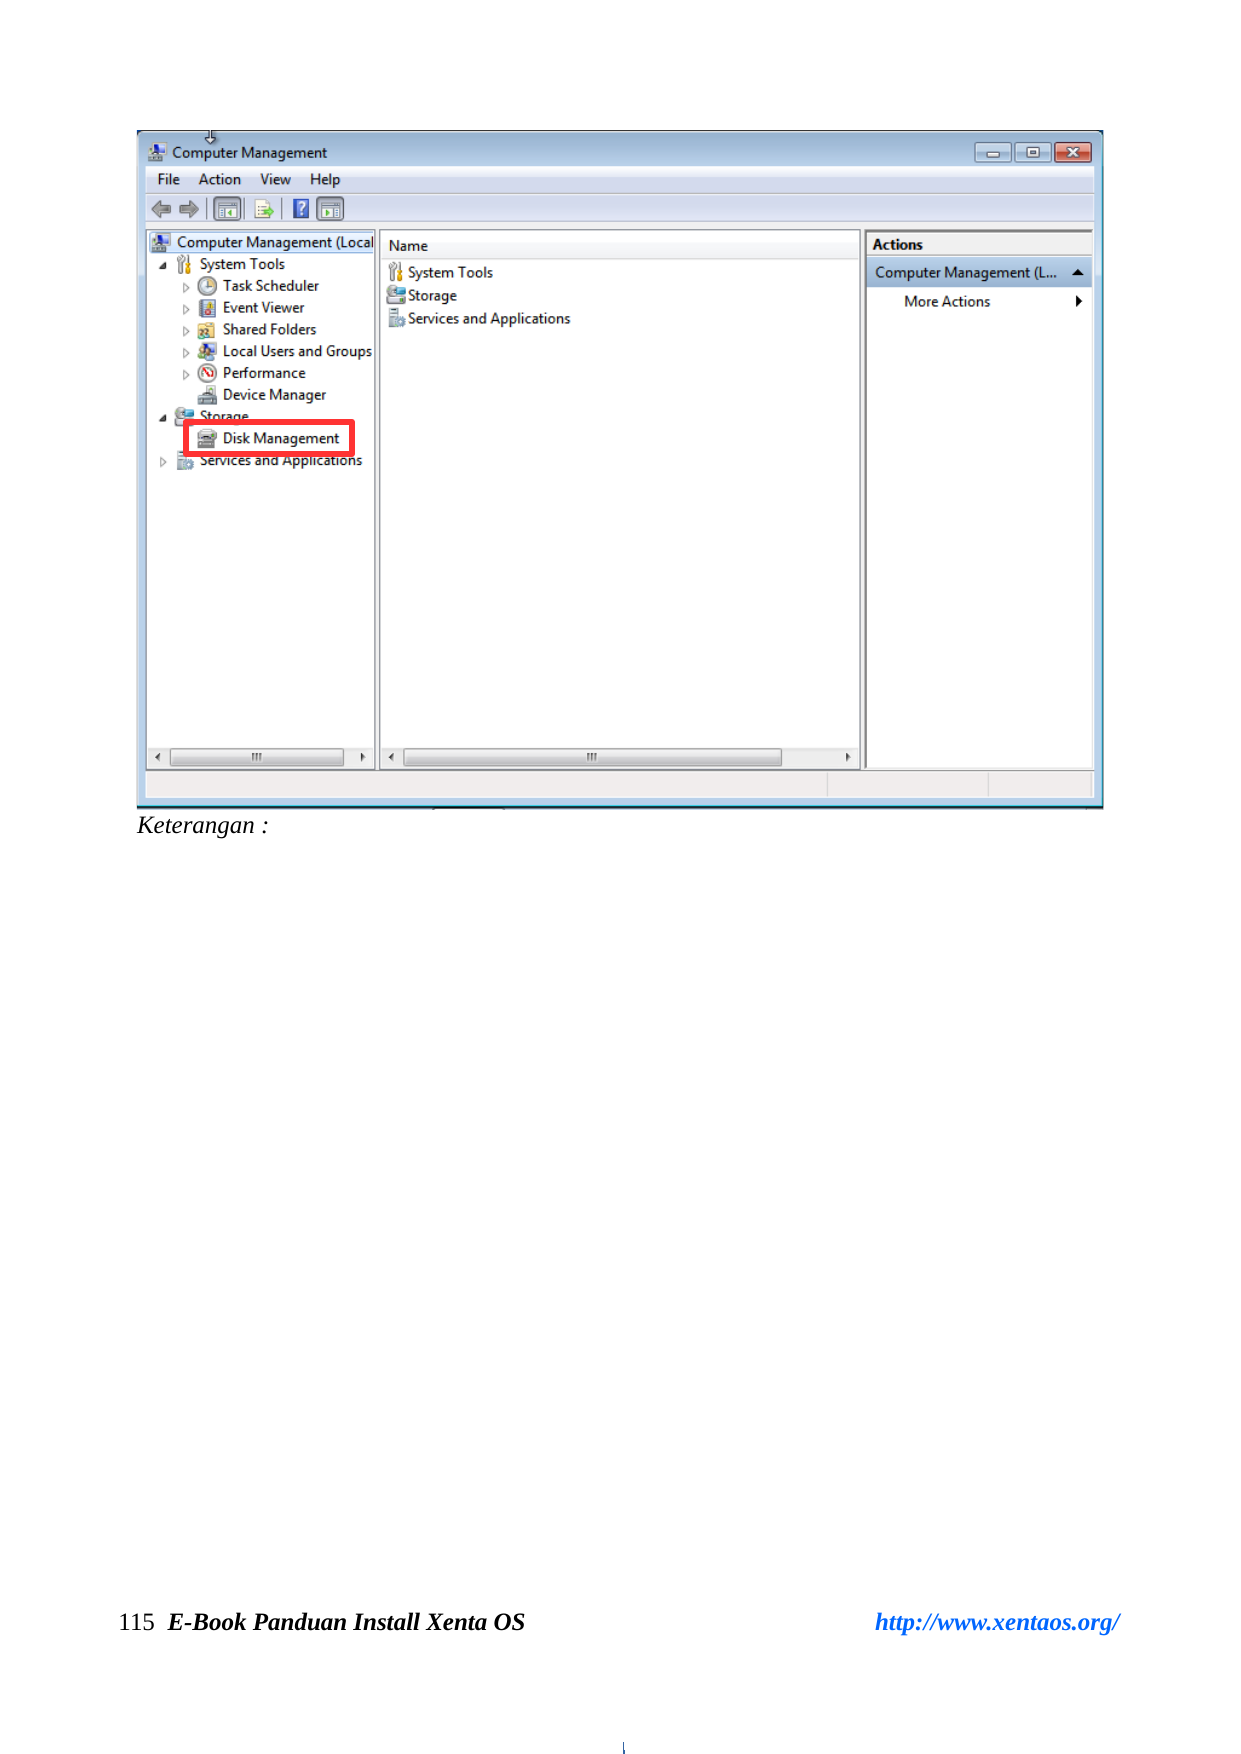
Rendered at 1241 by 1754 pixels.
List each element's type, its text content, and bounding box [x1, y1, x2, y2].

text Keterangan : [137, 810, 1103, 839]
picture [136, 130, 1104, 810]
